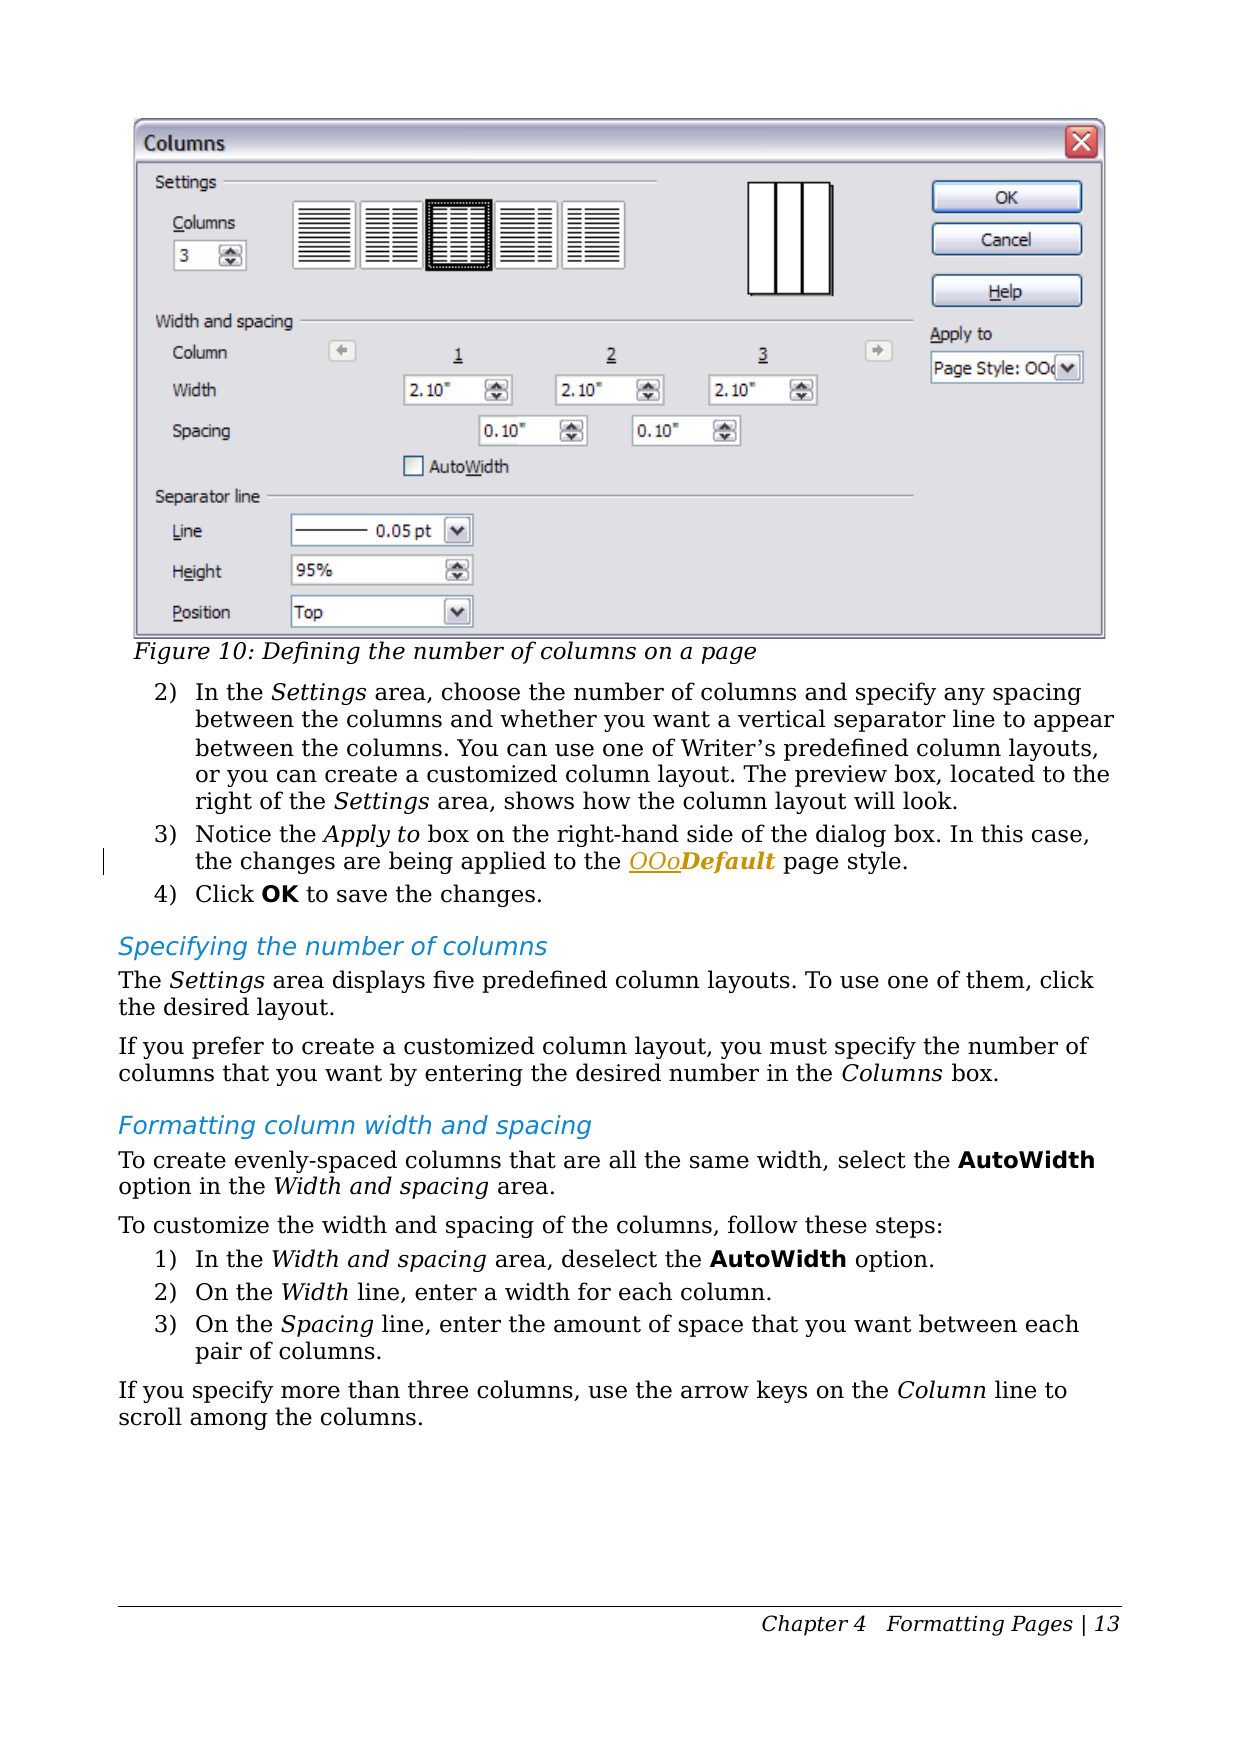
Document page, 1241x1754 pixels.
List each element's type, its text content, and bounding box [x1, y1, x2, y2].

list Click OK to save the changes. [177, 881, 1122, 908]
list To customize the width and spacing of the columns, follow these steps: [118, 1213, 1122, 1239]
text If you prefer to create a customized column layout, you must specify the number of columns that you want by entering the desired number in the Columns box. [118, 1033, 1122, 1087]
list Notice the Apply to box on the right-hand side of the dialog box. In this case, the changes are being applied to the OOoDefault page style. [177, 821, 1122, 875]
text Figure 10: Defining the number of columns on a page [133, 639, 1107, 665]
text If you specify more than three columns, use the arrow keys on the Column line to scroll among the columns. [118, 1377, 1122, 1431]
subtitle Formatting column width and spacing [118, 1111, 1122, 1140]
text To create evenly-spaced columns that are all the same width, select the AutoWidth option in the Width and spacing area. [118, 1147, 1122, 1200]
subtitle Specifying the number of columns [118, 932, 1122, 961]
list On the Width line, enter a width for each column. [177, 1279, 1122, 1305]
picture [133, 118, 1106, 639]
list In the Settings area, choose the number of columns and specify any spacing between the columns and whether you want a vertical separator line to appear between the columns. You can use one of Writer’s predefined column layouts, or you can create a customized column layout. The preview box, located to the right of the Settings area, shows how the column layout will look. [177, 679, 1122, 815]
list In the Width and spacing area, deselect the AutoWidth option. [177, 1246, 1122, 1272]
list On the Spacing line, enter the amount of space that you want between each pair of columns. [177, 1312, 1122, 1365]
text The Settings area displays five predefined column layouts. To use one of them, click the desired layout. [118, 968, 1122, 1021]
